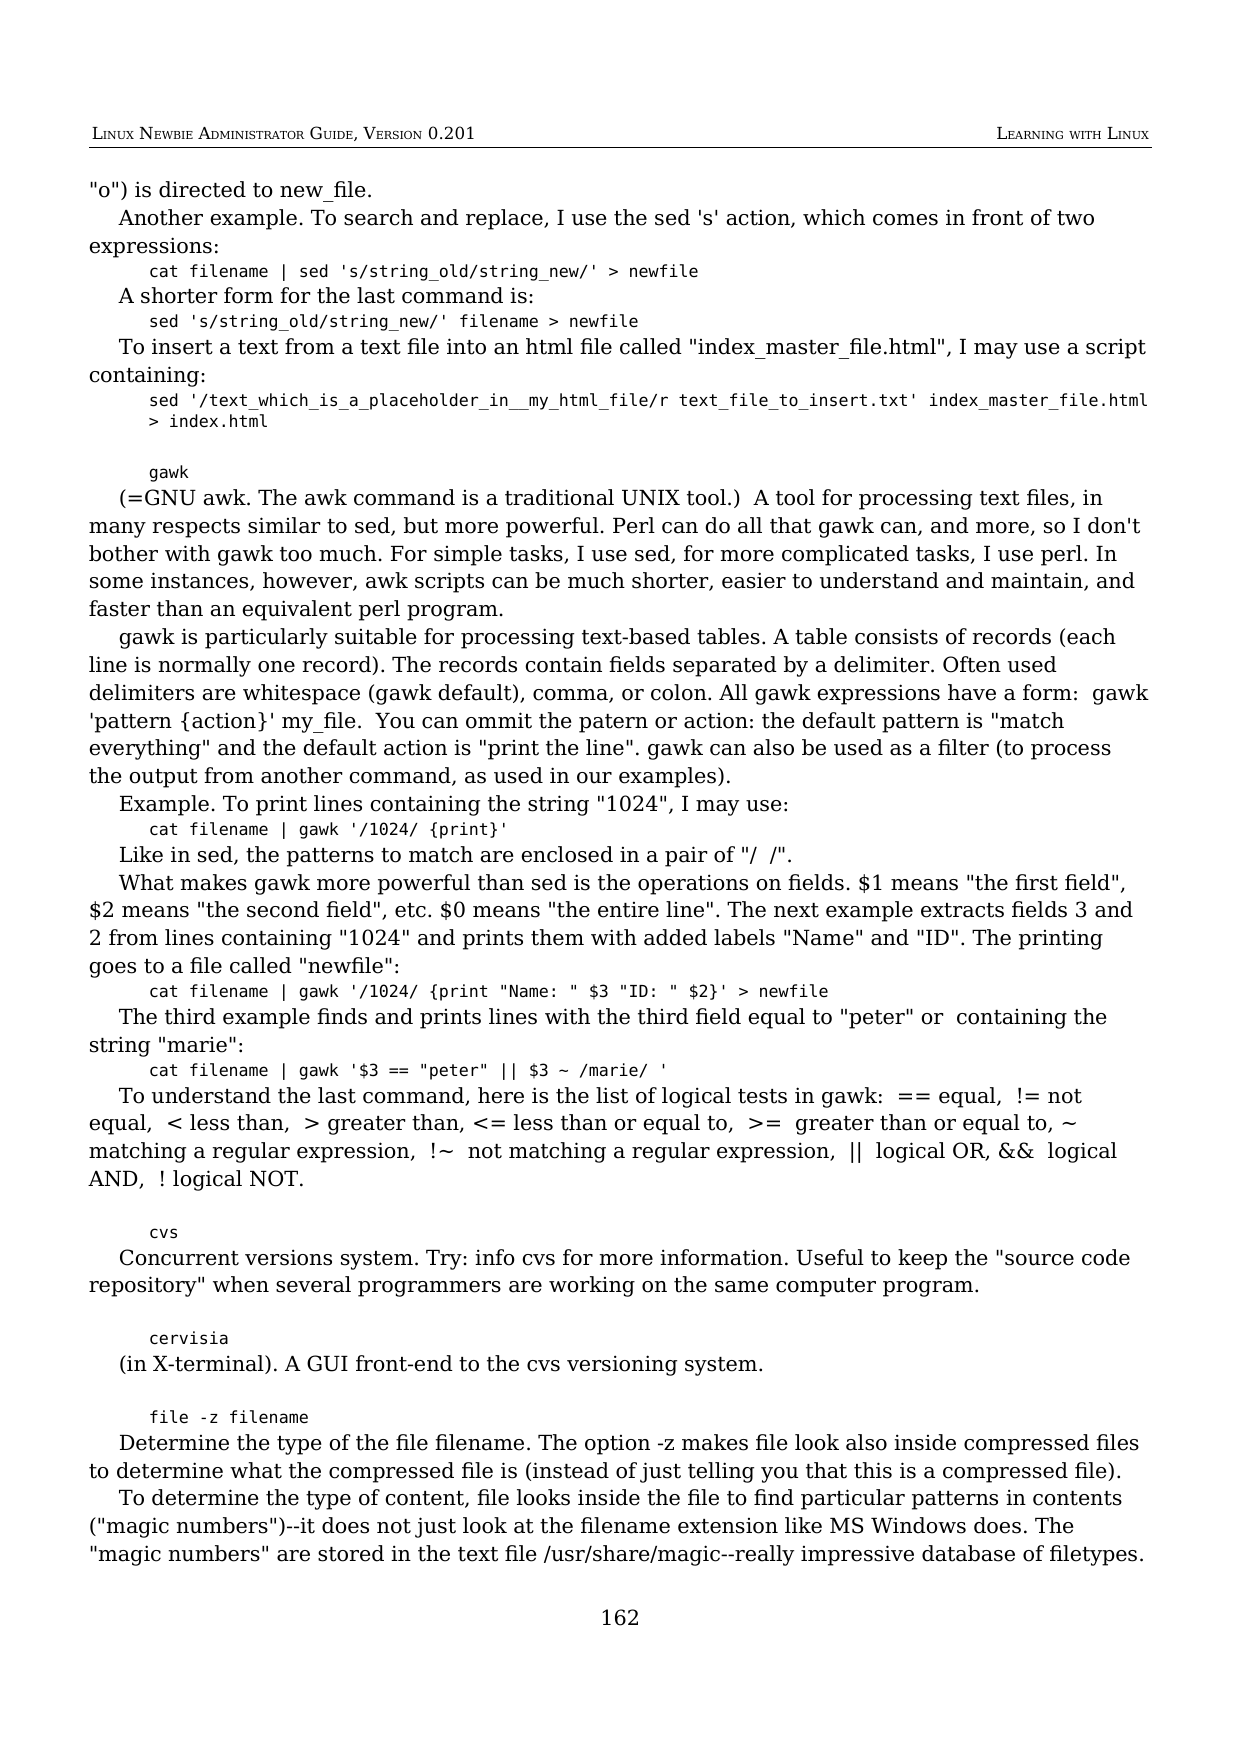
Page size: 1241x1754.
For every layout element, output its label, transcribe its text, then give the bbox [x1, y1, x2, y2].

text Concurrent versions system. Try: info cvs for more information. Useful to keep the "source code repository" when several programmers are working on the same computer program. [88, 1246, 1152, 1298]
text cvs [148, 1223, 1152, 1242]
text gawk is particularly suitable for processing text-based tables. A table consists of records (each line is normally one record). The records contain fields separated by a delimiter. Often used delimiters are whitespace (gawk default), comma, or colon. All gawk expressions have a form: gawk 'pattern {action}' my_file. You can ommit the patern or action: the default pattern is "match everything" and the default action is "print the line". gawk can also be used as a filter (to process the output from another command, as used in our examples). [88, 625, 1152, 789]
text The third example finds and prints lines with the third field equal to "peter" or containing the string "marie": [88, 1005, 1152, 1057]
text Determine the type of the file filename. The option -z makes file look also inside compressed files to determine what the compressed file is (instead of just telling you that this is a compressed file). [88, 1431, 1152, 1483]
text file -z filename [148, 1408, 1152, 1427]
text (in X-terminal). A GUI front-end to the cvs versioning system. [88, 1352, 1152, 1377]
text cat filename | gawk '/1024/ {print "Name: " $3 "ID: " $2}' > newfile [148, 982, 1152, 1002]
text cat filename | gawk '/1024/ {print}' [148, 820, 1152, 839]
text cervisia [148, 1329, 1152, 1349]
text To understand the last command, here is the list of logical tests in gawk: == equal, != not equal, < less than, > greater than, <= less than or equal to, >= greater than or equal to, ~ matching a regular expression, !~ not matching a regular expression, || logical OR, && logical AND, ! logical NOT. [88, 1084, 1152, 1191]
text gawk [148, 463, 1152, 483]
text cat filename | sed 's/string_old/string_new/' > newfile [148, 262, 1152, 281]
text To insert a text from a text file into an html file called "index_master_file.html", I may use a script containing: [88, 335, 1152, 387]
text Like in sed, the patterns to match are enclosed in a pair of "/ /". [88, 843, 1152, 867]
text (=GNU awk. The awk command is a traditional UNIX tool.) A tool for processing text files, in many respects similar to sed, but more powerful. Perl can do all that gawk can, and more, so I don't bother with gawk too much. For simple tasks, I use sed, for more complicated tasks, I use perl. In some instances, however, awk scripts can be much shorter, easier to understand and maintain, and faster than an equivalent perl program. [88, 486, 1152, 622]
text To determine the type of content, file looks inside the file to find particular patterns in contents ("magic numbers")--it does not just look at the filename extension like MS Windows does. The "magic numbers" are stored in the text file /usr/share/magic--really impressive database of filetypes. [88, 1487, 1152, 1566]
text sed 's/string_old/string_new/' filename > newfile [148, 312, 1152, 332]
text Example. To print lines containing the string "1024", I may use: [88, 792, 1152, 816]
text A shorter form for the last command is: [88, 284, 1152, 309]
text sed '/text_which_is_a_placeholder_in__my_html_file/r text_file_to_insert.txt' index_master_file.html > index.html [148, 391, 1152, 432]
text What makes gawk more powerful than sed is the operations on fields. $1 means "the first field", $2 means "the second field", etc. $0 means "the entire line". The next example extracts fields 3 and 2 from lines containing "1024" and prints them with added labels "Name" and "ID". The printing goes to a file called "newfile": [88, 871, 1152, 978]
text Another example. To search and replace, I use the sed 's' action, which comes in front of two expressions: [88, 206, 1152, 258]
text "o") is directed to new_file. [88, 178, 1152, 202]
text cat filename | gawk '$3 == "peter" || $3 ~ /marie/ ' [148, 1061, 1152, 1080]
